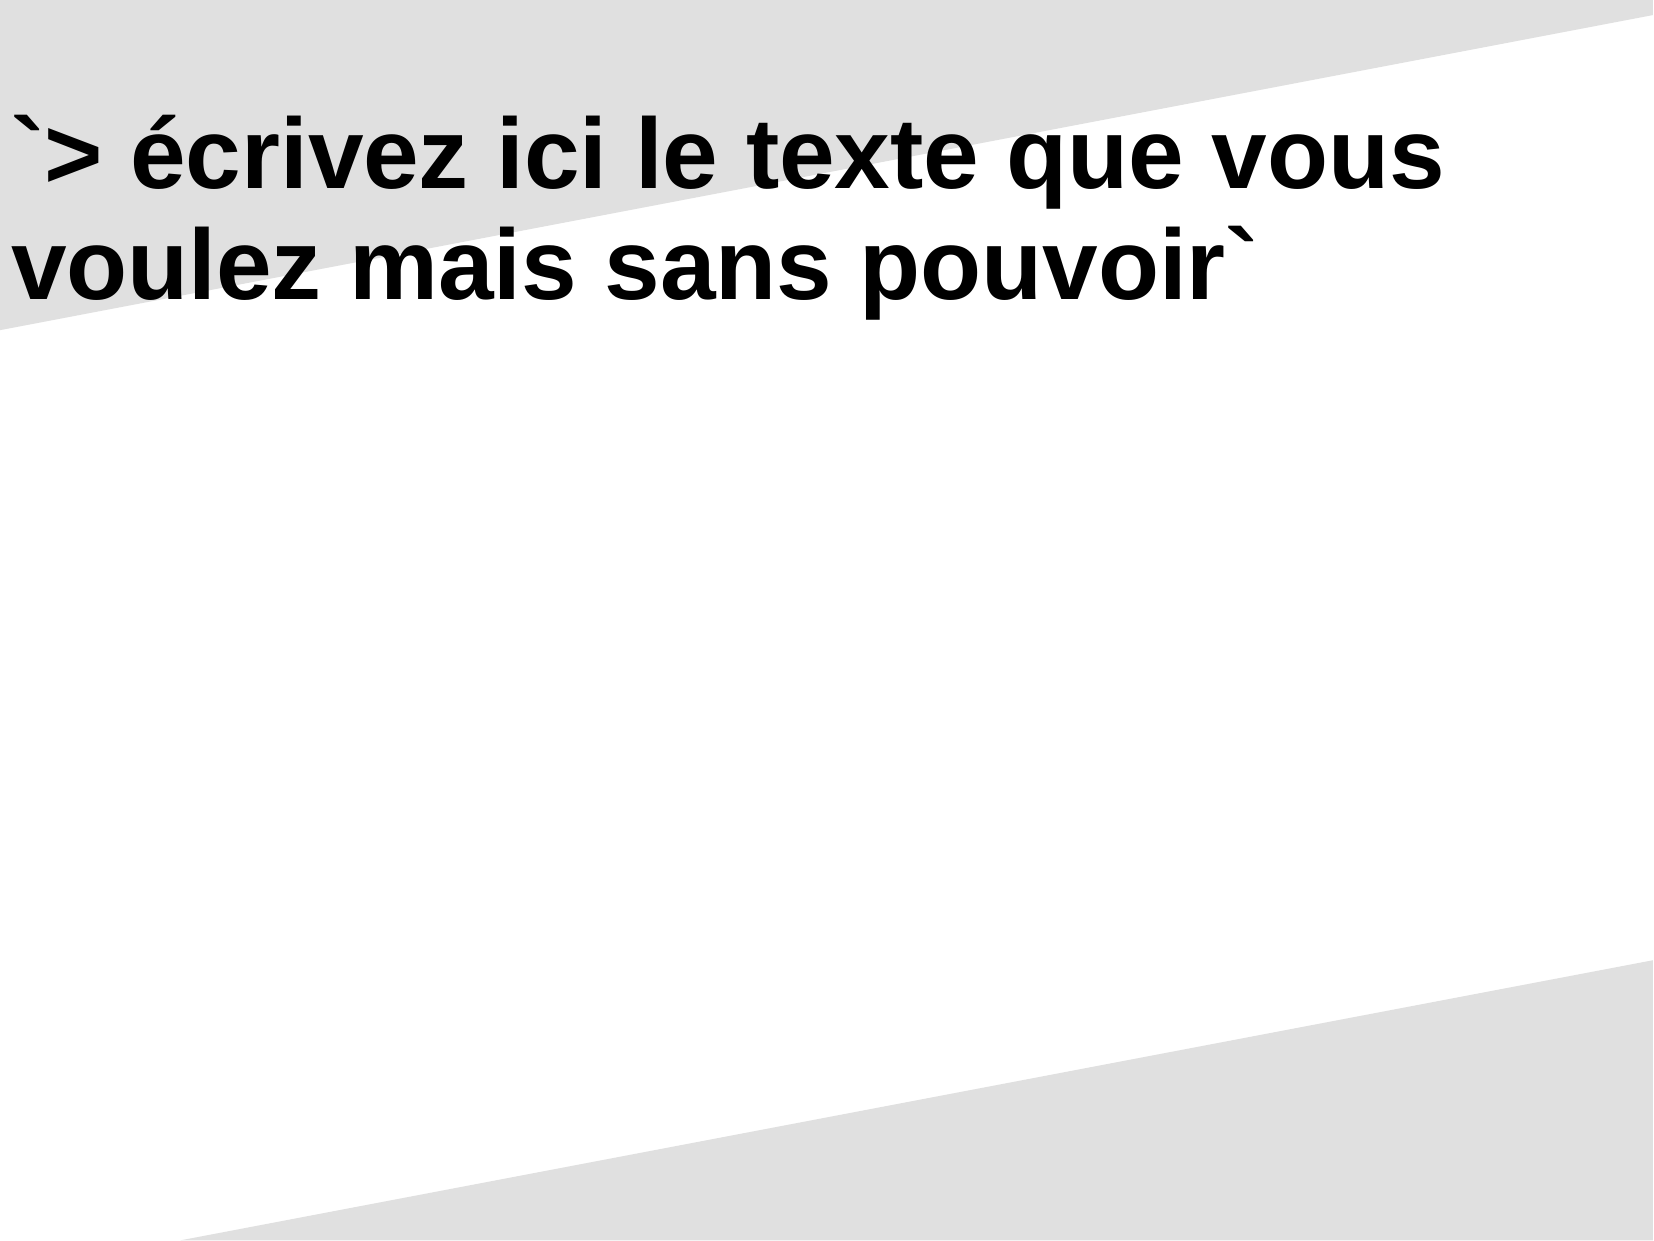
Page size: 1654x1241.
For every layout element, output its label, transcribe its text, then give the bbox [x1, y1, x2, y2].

title `> écrivez ici le texte que vous voulez mais sans pouvoir` [11, 97, 1499, 322]
